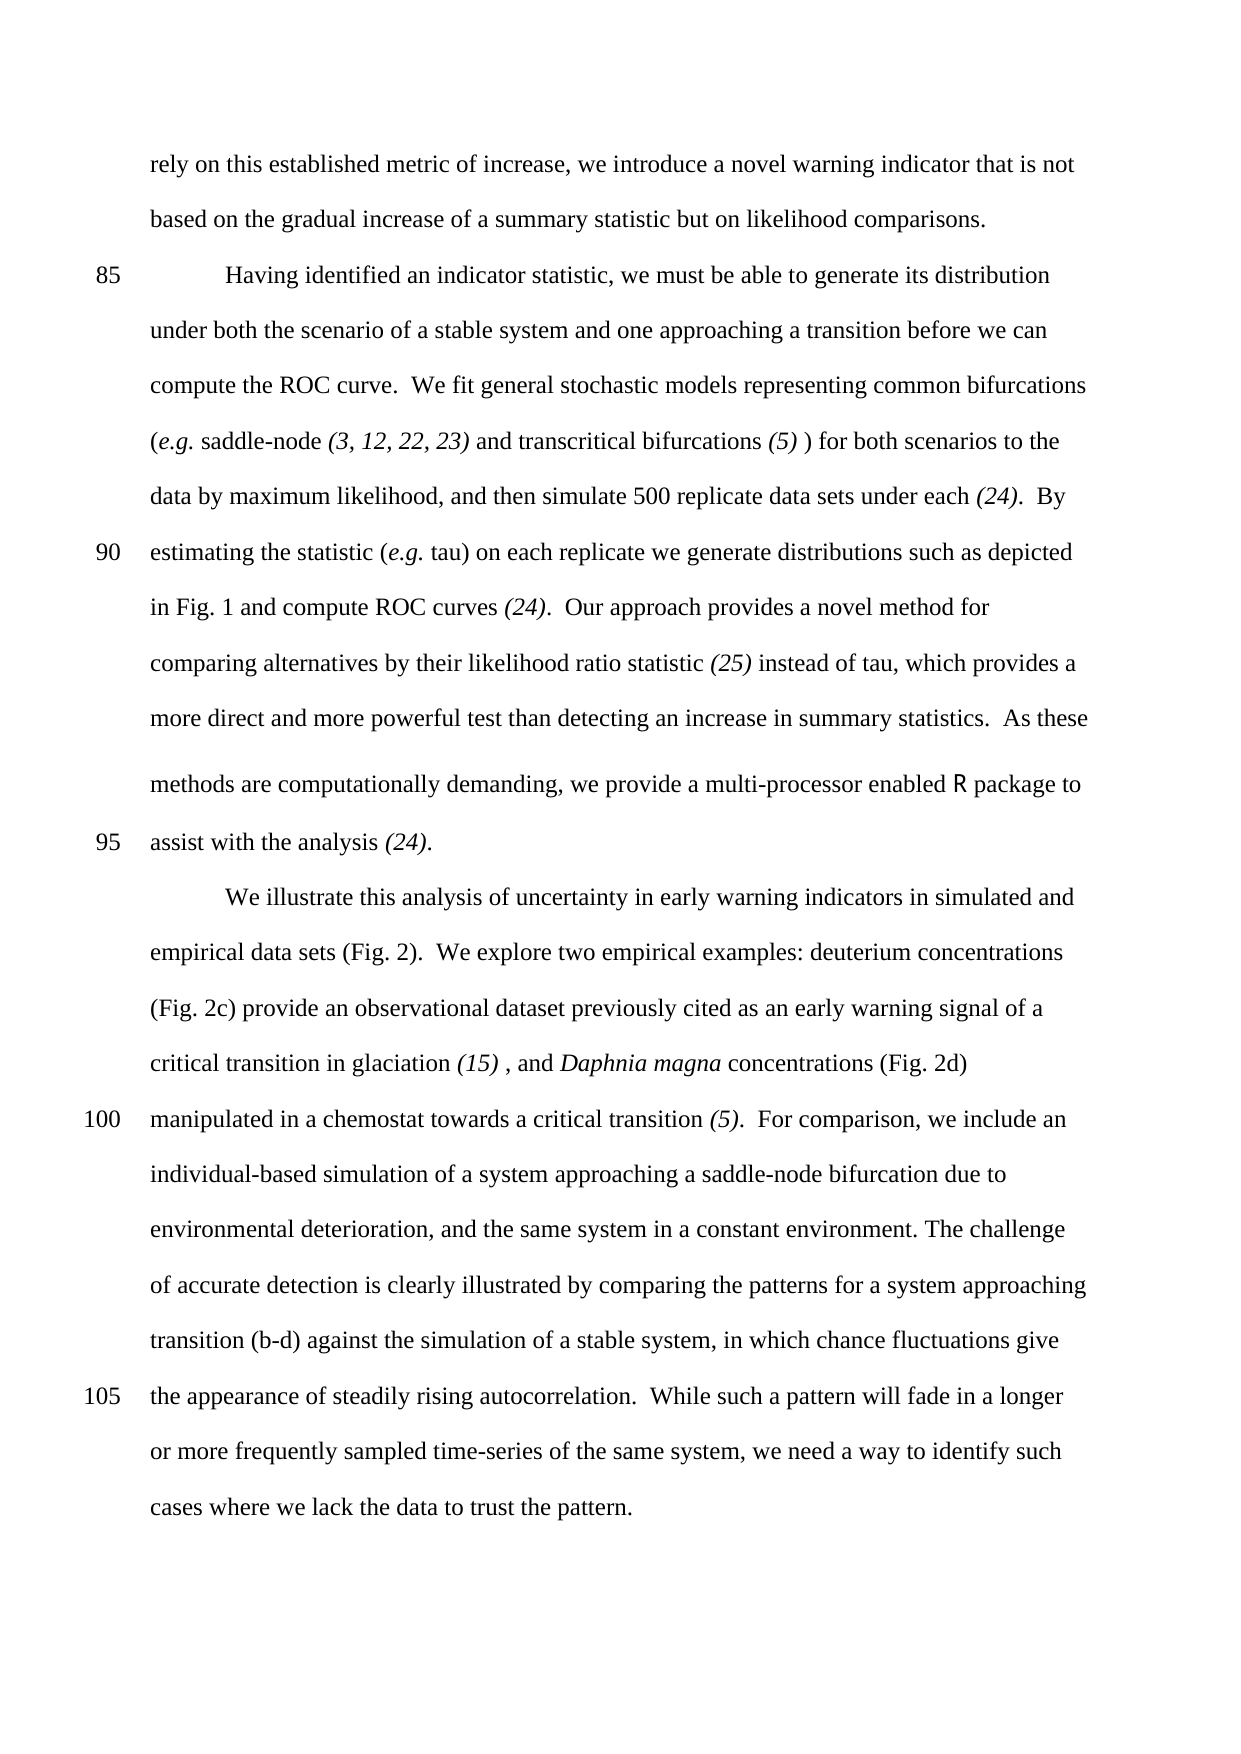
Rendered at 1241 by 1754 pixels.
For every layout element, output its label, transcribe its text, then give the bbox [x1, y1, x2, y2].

text Having identified an indicator statistic, we must be able to generate its distribution under both the scenario of a stable system and one approaching a transition before we can compute the ROC curve. We fit general stochastic models representing common bifurcations (e.g. saddle-node (3, 12, 22, 23)⁠ and transcritical bifurcations (5)⁠ ) for both scenarios to the data by maximum likelihood, and then simulate 500 replicate data sets under each (24)⁠. By estimating the statistic (e.g. tau) on each replicate we generate distributions such as depicted in Fig. 1 and compute ROC curves (24)⁠. Our approach provides a novel method for comparing alternatives by their likelihood ratio statistic (25)⁠ instead of tau, which provides a more direct and more powerful test than detecting an increase in summary statistics. As these methods are computationally demanding, we provide a multi-processor enabled R package to assist with the analysis (24)⁠. [150, 261, 1090, 855]
text rely on this established metric of increase, we introduce a novel warning indicator that is not based on the gradual increase of a summary statistic but on likelihood comparisons. [150, 150, 1090, 233]
text We illustrate this analysis of uncertainty in early warning indicators in simulated and empirical data sets (Fig. 2). We explore two empirical examples: deuterium concentrations (Fig. 2c) provide an observational dataset previously cited as an early warning signal of a critical transition in glaciation (15)⁠ , and Daphnia magna concentrations (Fig. 2d) manipulated in a chemostat towards a critical transition (5). For comparison, we include an individual-based simulation of a system approaching a saddle-node bifurcation due to environmental deterioration, and the same system in a constant environment. The challenge of accurate detection is clearly illustrated by comparing the patterns for a system approaching transition (b-d) against the simulation of a stable system, in which chance fluctuations give the appearance of steadily rising autocorrelation. While such a pattern will fade in a longer or more frequently sampled time-series of the same system, we need a way to identify such cases where we lack the data to trust the pattern. [150, 883, 1090, 1520]
